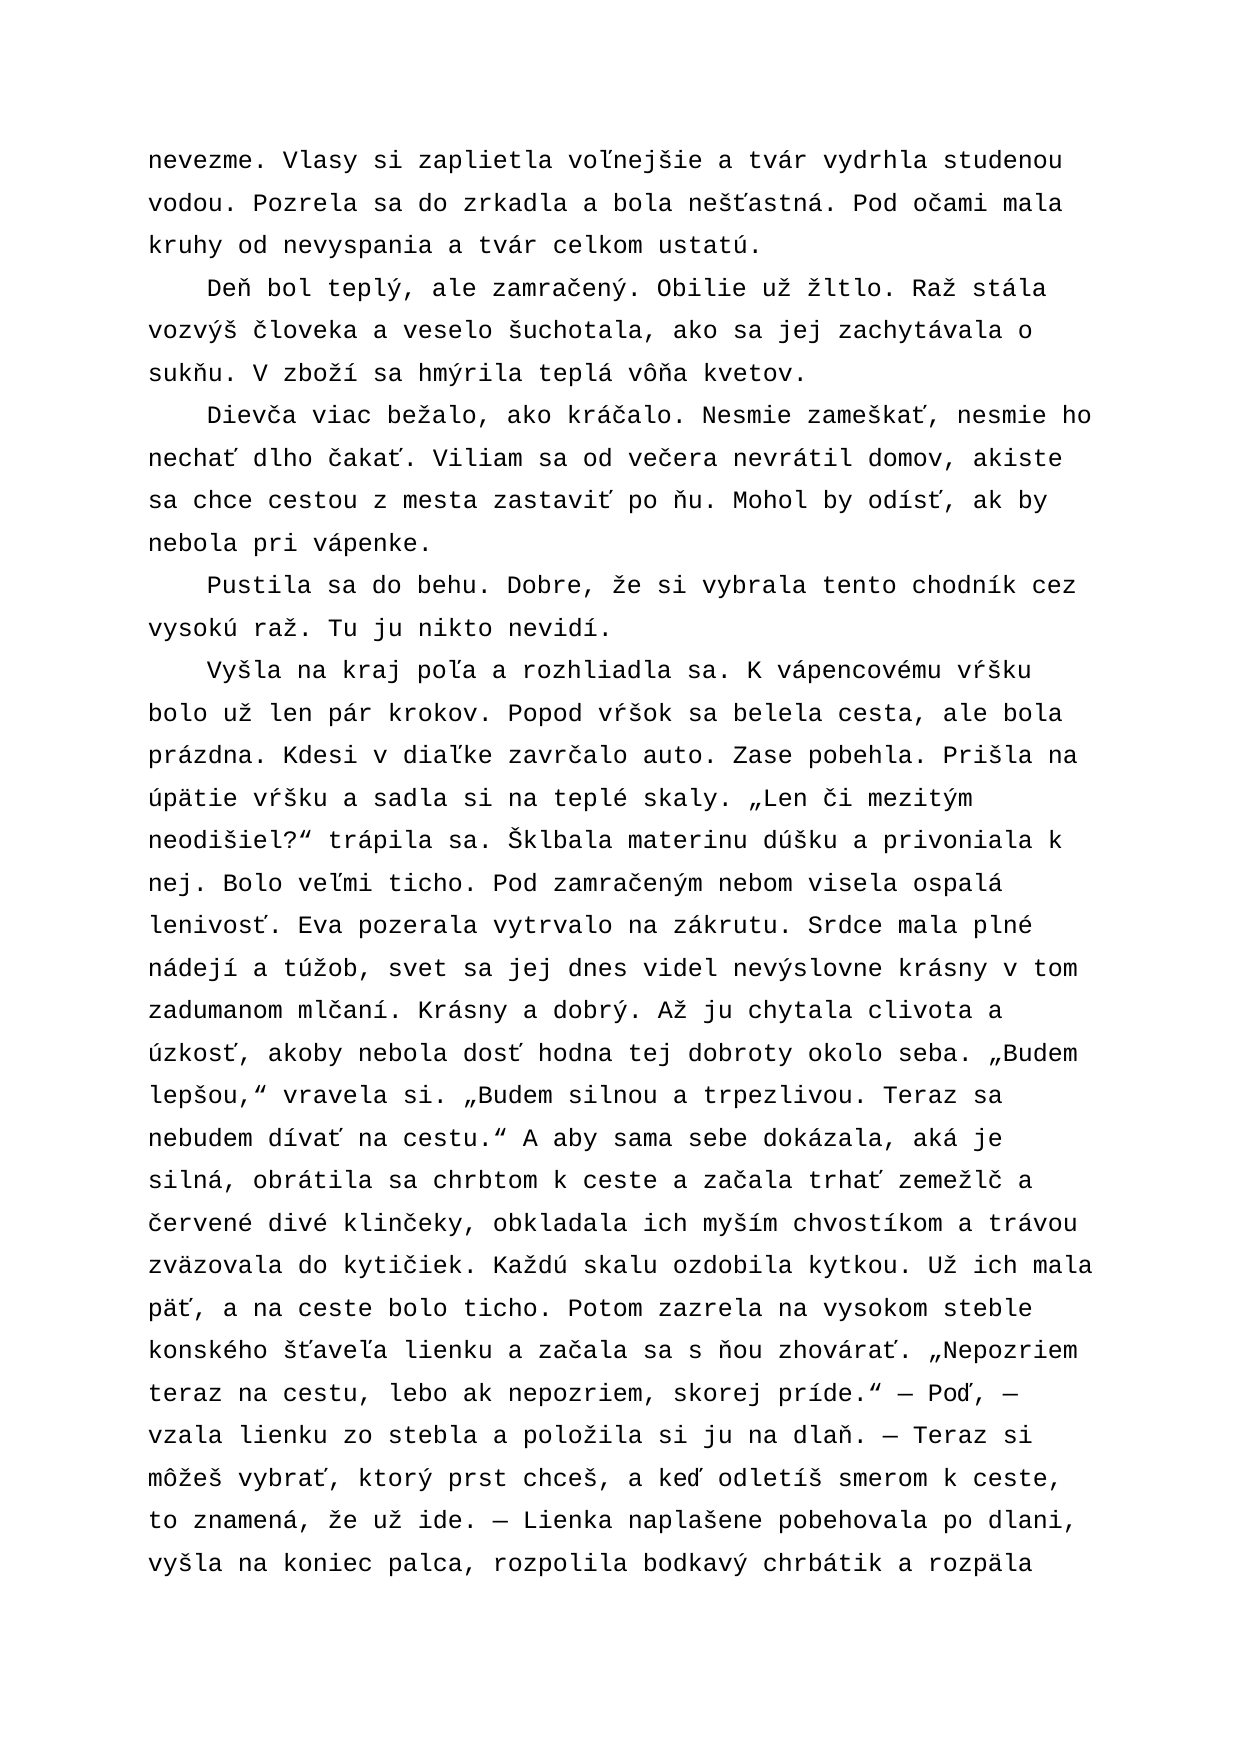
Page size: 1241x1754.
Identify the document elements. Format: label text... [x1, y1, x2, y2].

text Vyšla na kraj poľa a rozhliadla sa. K vápencovému vŕšku bolo už len pár krokov. Popod vŕšok sa belela cesta, ale bola prázdna. Kdesi v diaľke zavrčalo auto. Zase pobehla. Prišla na úpätie vŕšku a sadla si na teplé skaly. „Len či mezitým neodišiel?“ trápila sa. Šklbala materinu dúšku a privoniala k nej. Bolo veľmi ticho. Pod zamračeným nebom visela ospalá lenivosť. Eva pozerala vytrvalo na zákrutu. Srdce mala plné nádejí a túžob, svet sa jej dnes videl nevýslovne krásny v tom zadumanom mlčaní. Krásny a dobrý. Až ju chytala clivota a úzkosť, akoby nebola dosť hodna tej dobroty okolo seba. „Budem lepšou,“ vravela si. „Budem silnou a trpezlivou. Teraz sa nebudem dívať na cestu.“ A aby sama sebe dokázala, aká je silná, obrátila sa chrbtom k ceste a začala trhať zemežlč a červené divé klinčeky, obkladala ich myším chvostíkom a trávou zväzovala do kytičiek. Každú skalu ozdobila kytkou. Už ich mala päť, a na ceste bolo ticho. Potom zazrela na vysokom steble konského šťaveľa lienku a začala sa s ňou zhovárať. „Nepozriem teraz na cestu, lebo ak nepozriem, skorej príde.“ — Poď, — vzala lienku zo stebla a položila si ju na dlaň. — Teraz si môžeš vybrať, ktorý prst chceš, a keď odletíš smerom k ceste, to znamená, že už ide. — Lienka naplašene pobehovala po dlani, vyšla na koniec palca, rozpolila bodkavý chrbátik a rozpäla [148, 658, 1093, 1578]
text Pustila sa do behu. Dobre, že si vybrala tento chodník cez vysokú raž. Tu ju nikto nevidí. [148, 573, 1093, 643]
text Dievča viac bežalo, ako kráčalo. Nesmie zameškať, nesmie ho nechať dlho čakať. Viliam sa od večera nevrátil domov, akiste sa chce cestou z mesta zastaviť po ňu. Mohol by odísť, ak by nebola pri vápenke. [148, 403, 1093, 558]
text nevezme. Vlasy si zaplietla voľnejšie a tvár vydrhla studenou vodou. Pozrela sa do zrkadla a bola nešťastná. Pod očami mala kruhy od nevyspania a tvár celkom ustatú. [148, 148, 1093, 261]
text Deň bol teplý, ale zamračený. Obilie už žltlo. Raž stála vozvýš človeka a veselo šuchotala, ako sa jej zachytávala o sukňu. V zboží sa hmýrila teplá vôňa kvetov. [148, 275, 1093, 388]
